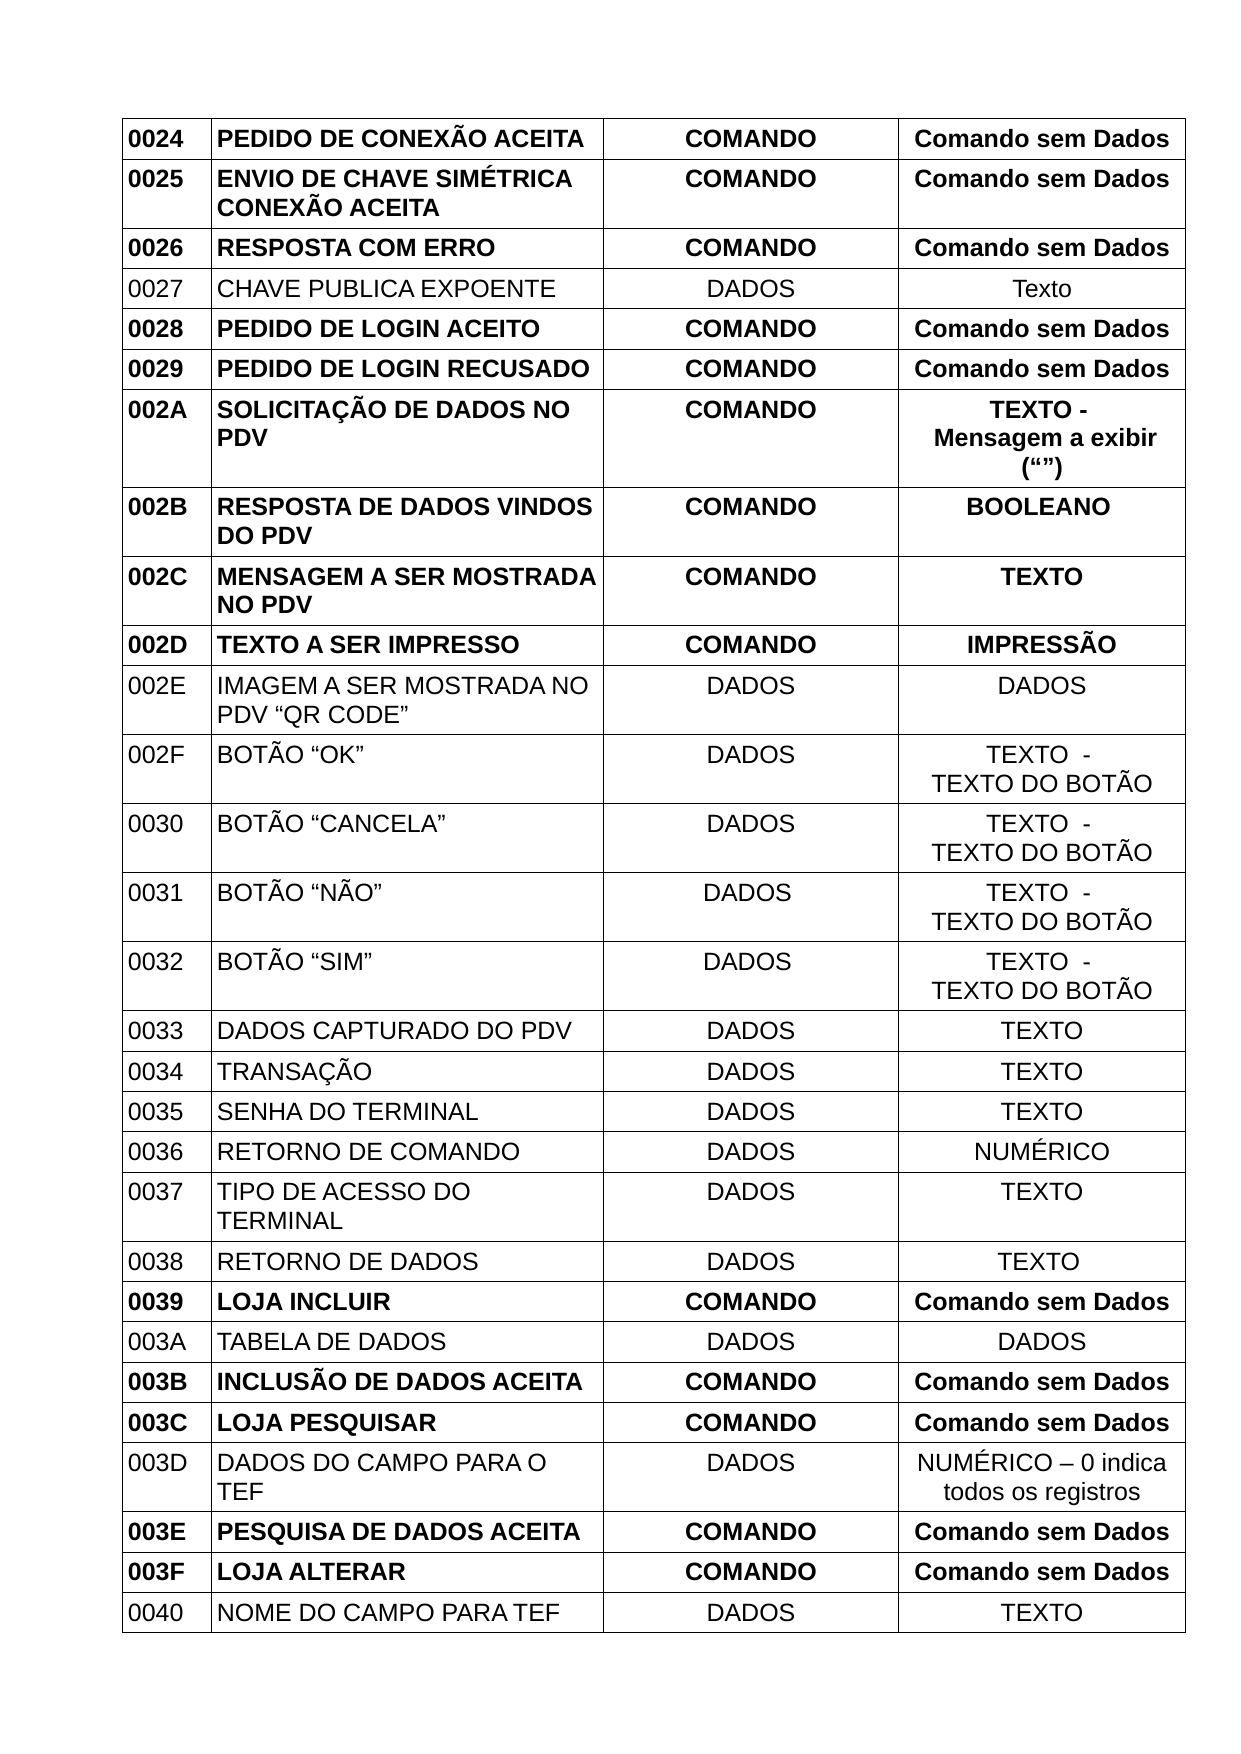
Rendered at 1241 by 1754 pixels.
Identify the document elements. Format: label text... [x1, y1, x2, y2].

table_cell 0033 [123, 1011, 211, 1051]
table_cell 0024 [123, 119, 211, 158]
table_cell NUMÉRICO [899, 1132, 1185, 1172]
table_cell Texto [899, 269, 1185, 308]
table_cell 003A [123, 1322, 211, 1362]
table_cell 0035 [123, 1092, 211, 1131]
table_cell TEXTO [899, 557, 1185, 625]
table_cell INCLUSÃO DE DADOS ACEITA [212, 1363, 603, 1402]
table_cell BOTÃO “OK” [212, 735, 603, 803]
table_cell Comando sem Dados [899, 1282, 1185, 1321]
table_cell PEDIDO DE LOGIN ACEITO [212, 309, 603, 348]
table_cell 0034 [123, 1052, 211, 1091]
table_cell 0030 [123, 804, 211, 872]
table_cell Comando sem Dados [899, 160, 1185, 227]
table_cell DADOS CAPTURADO DO PDV [212, 1011, 603, 1051]
table_cell COMANDO [604, 160, 898, 227]
table_cell DADOS [604, 1593, 898, 1632]
table_cell 002B [123, 488, 211, 556]
table_cell DADOS [899, 666, 1185, 734]
table_cell COMANDO [604, 1512, 898, 1552]
table_cell LOJA PESQUISAR [212, 1403, 603, 1442]
table_cell Comando sem Dados [899, 309, 1185, 348]
table_cell TABELA DE DADOS [212, 1322, 603, 1362]
table_cell Comando sem Dados [899, 1553, 1185, 1592]
table_cell TIPO DE ACESSO DO TERMINAL [212, 1173, 603, 1241]
table_cell DADOS [604, 1173, 898, 1241]
table_cell TEXTO - TEXTO DO BOTÃO [899, 873, 1185, 941]
table_cell COMANDO [604, 488, 898, 556]
table_cell RESPOSTA COM ERRO [212, 229, 603, 268]
table_cell COMANDO [604, 1363, 898, 1402]
table_cell 002E [123, 666, 211, 734]
table_cell COMANDO [604, 229, 898, 268]
table_cell 0040 [123, 1593, 211, 1632]
table_cell DADOS [604, 1242, 898, 1281]
table_cell Comando sem Dados [899, 350, 1185, 389]
table_cell TRANSAÇÃO [212, 1052, 603, 1091]
table_cell COMANDO [604, 1403, 898, 1442]
table_cell 003F [123, 1553, 211, 1592]
table_cell 003C [123, 1403, 211, 1442]
table_cell TEXTO - Mensagem a exibir (“”) [899, 390, 1185, 487]
table_cell 002F [123, 735, 211, 803]
table_cell 0026 [123, 229, 211, 268]
table_cell 0032 [123, 942, 211, 1010]
table_cell 002A [123, 390, 211, 487]
table_cell TEXTO A SER IMPRESSO [212, 626, 603, 665]
table_cell DADOS [604, 1322, 898, 1362]
table_cell TEXTO - TEXTO DO BOTÃO [899, 942, 1185, 1010]
table_cell Comando sem Dados [899, 229, 1185, 268]
table_cell LOJA INCLUIR [212, 1282, 603, 1321]
table_cell PESQUISA DE DADOS ACEITA [212, 1512, 603, 1552]
table_cell 0039 [123, 1282, 211, 1321]
table_cell BOTÃO “CANCELA” [212, 804, 603, 872]
table_cell DADOS [899, 1322, 1185, 1362]
table_cell BOTÃO “SIM” [212, 942, 603, 1010]
table_cell RESPOSTA DE DADOS VINDOS DO PDV [212, 488, 603, 556]
table_cell 0031 [123, 873, 211, 941]
table_cell CHAVE PUBLICA EXPOENTE [212, 269, 603, 308]
table_cell DADOS [604, 1132, 898, 1172]
table_cell NOME DO CAMPO PARA TEF [212, 1593, 603, 1632]
table_cell MENSAGEM A SER MOSTRADA NO PDV [212, 557, 603, 625]
table_cell COMANDO [604, 1282, 898, 1321]
table_cell IMAGEM A SER MOSTRADA NO PDV “QR CODE” [212, 666, 603, 734]
table_cell 003B [123, 1363, 211, 1402]
table_cell COMANDO [604, 626, 898, 665]
table_cell COMANDO [604, 390, 898, 487]
table_cell DADOS [604, 1443, 898, 1511]
table_cell 0038 [123, 1242, 211, 1281]
table_cell TEXTO - TEXTO DO BOTÃO [899, 804, 1185, 872]
table_cell COMANDO [604, 557, 898, 625]
table_cell Comando sem Dados [899, 1363, 1185, 1402]
table_cell DADOS [604, 666, 898, 734]
table_cell 0029 [123, 350, 211, 389]
table_cell COMANDO [604, 119, 898, 158]
table_cell ENVIO DE CHAVE SIMÉTRICA CONEXÃO ACEITA [212, 160, 603, 227]
table_cell IMPRESSÃO [899, 626, 1185, 665]
table_cell BOTÃO “NÃO” [212, 873, 603, 941]
table_cell TEXTO [899, 1092, 1185, 1131]
table_cell TEXTO [899, 1052, 1185, 1091]
table_cell RETORNO DE COMANDO [212, 1132, 603, 1172]
table_cell COMANDO [604, 309, 898, 348]
table_cell COMANDO [604, 1553, 898, 1592]
table_cell DADOS [604, 1011, 898, 1051]
table_cell 003E [123, 1512, 211, 1552]
table_cell PEDIDO DE LOGIN RECUSADO [212, 350, 603, 389]
table_cell DADOS DO CAMPO PARA O TEF [212, 1443, 603, 1511]
table_cell DADOS [604, 269, 898, 308]
table_cell 0028 [123, 309, 211, 348]
table_cell BOOLEANO [899, 488, 1185, 556]
table_cell DADOS [604, 804, 898, 872]
table_cell DADOS [604, 735, 898, 803]
table_cell 0025 [123, 160, 211, 227]
table_cell Comando sem Dados [899, 1403, 1185, 1442]
table_cell 0036 [123, 1132, 211, 1172]
table_cell COMANDO [604, 350, 898, 389]
table_cell TEXTO [899, 1011, 1185, 1051]
table_cell SENHA DO TERMINAL [212, 1092, 603, 1131]
table_cell PEDIDO DE CONEXÃO ACEITA [212, 119, 603, 158]
table_cell 003D [123, 1443, 211, 1511]
table_cell DADOS [604, 1092, 898, 1131]
table_cell Comando sem Dados [899, 1512, 1185, 1552]
table_cell 0037 [123, 1173, 211, 1241]
table_cell 002C [123, 557, 211, 625]
table_cell 002D [123, 626, 211, 665]
table_cell DADOS [604, 873, 898, 941]
table_cell 0027 [123, 269, 211, 308]
table_cell Comando sem Dados [899, 119, 1185, 158]
table_cell SOLICITAÇÃO DE DADOS NO PDV [212, 390, 603, 487]
table_cell TEXTO [899, 1593, 1185, 1632]
table_cell LOJA ALTERAR [212, 1553, 603, 1592]
table_cell DADOS [604, 942, 898, 1010]
table_cell TEXTO [899, 1242, 1185, 1281]
table_cell DADOS [604, 1052, 898, 1091]
table_cell RETORNO DE DADOS [212, 1242, 603, 1281]
table_cell TEXTO - TEXTO DO BOTÃO [899, 735, 1185, 803]
table_cell NUMÉRICO – 0 indica todos os registros [899, 1443, 1185, 1511]
table_cell TEXTO [899, 1173, 1185, 1241]
